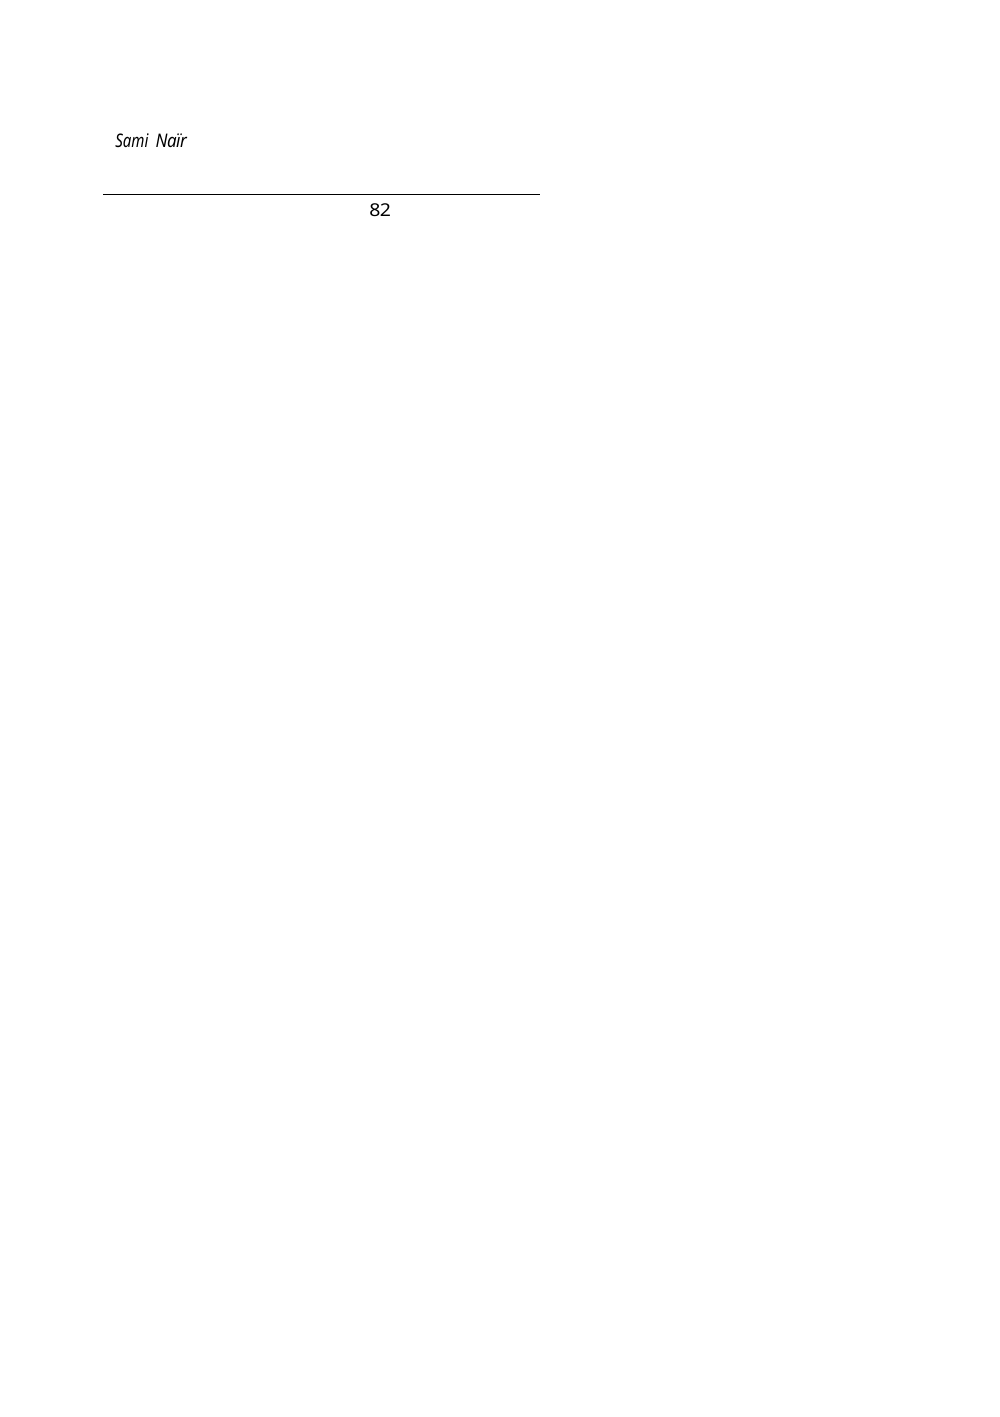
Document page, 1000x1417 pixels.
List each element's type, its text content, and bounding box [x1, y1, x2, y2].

text 82 [369, 197, 808, 222]
text Sami Naïr [115, 127, 808, 153]
